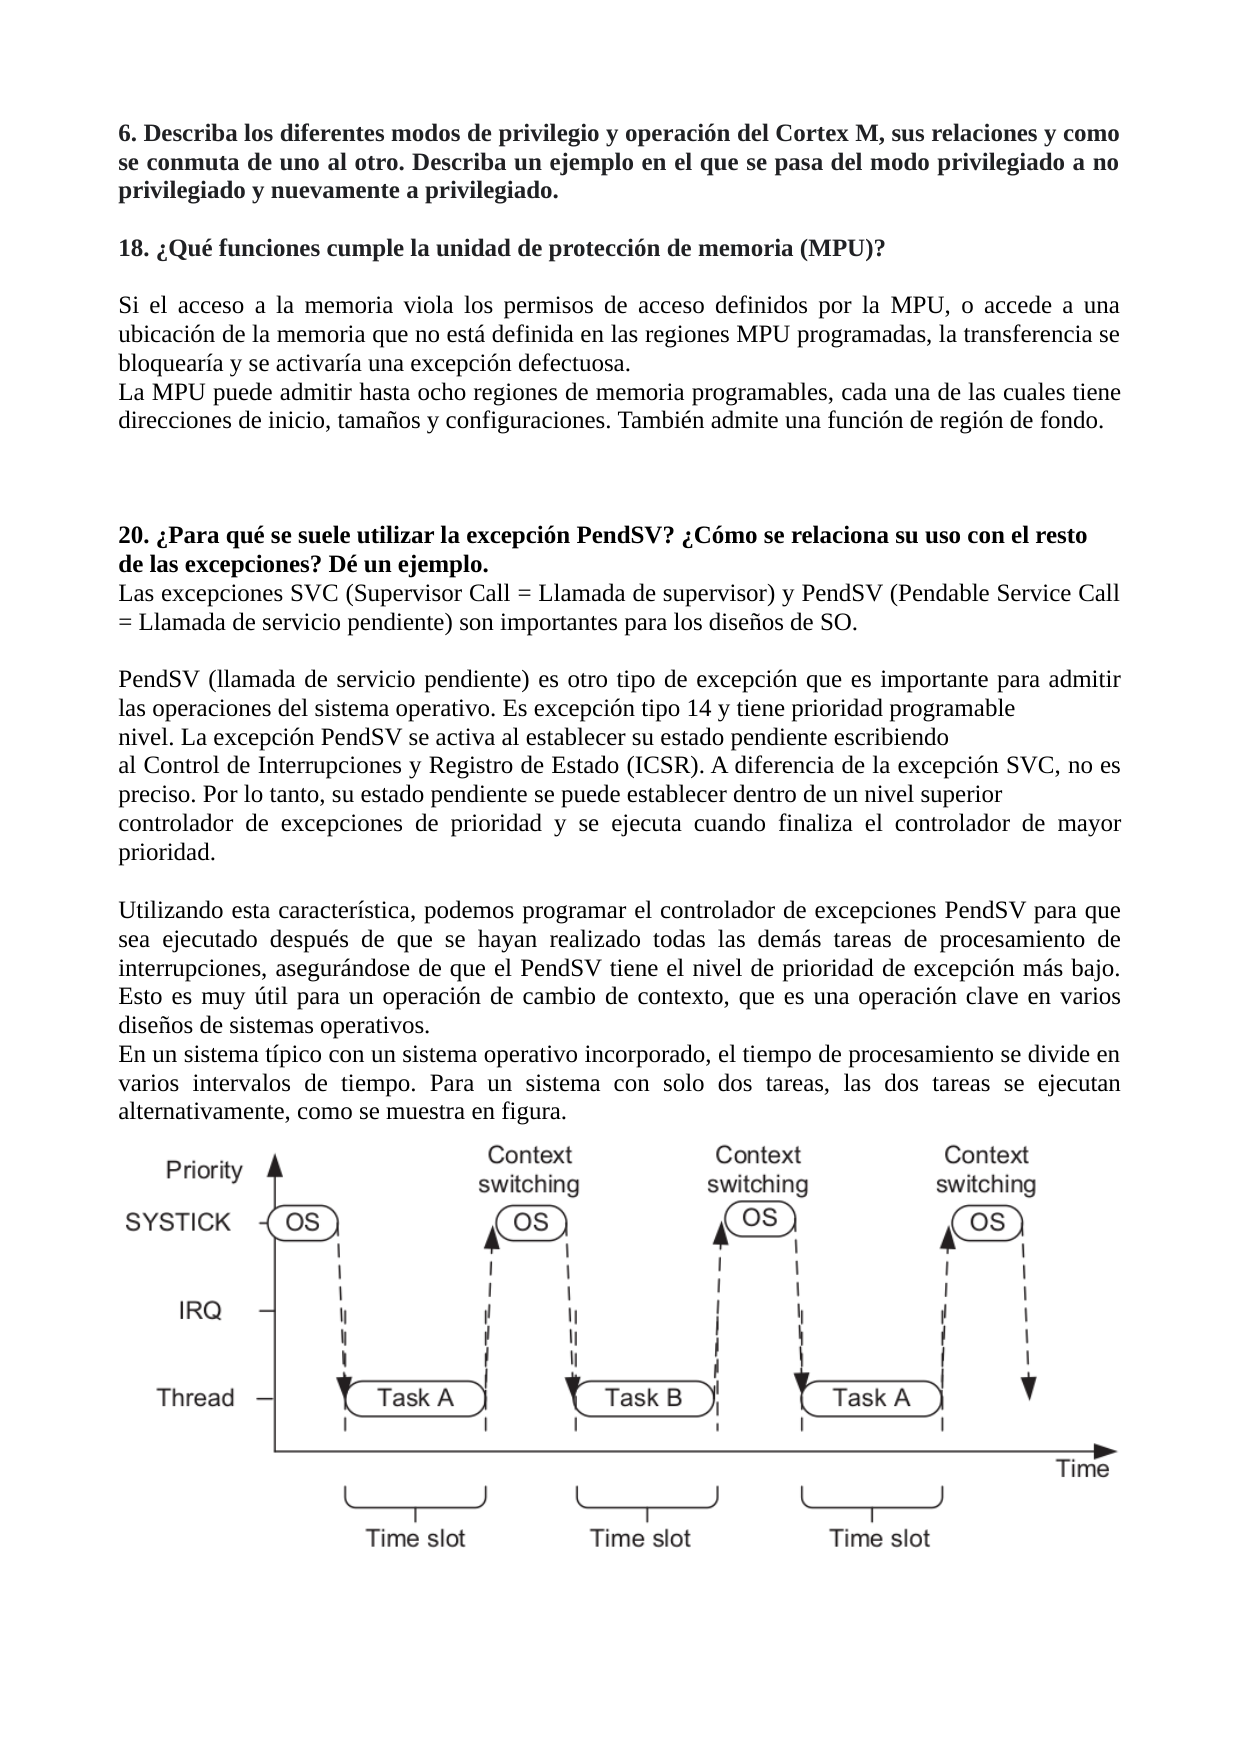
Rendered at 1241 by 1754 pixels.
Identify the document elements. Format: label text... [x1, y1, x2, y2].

text La MPU puede admitir hasta ocho regiones de memoria programables, cada una de las cuales tiene direcciones de inicio, tamaños y configuraciones. También admite una función de región de fondo. [118, 377, 1122, 434]
text Las excepciones SVC (Supervisor Call = Llamada de supervisor) y PendSV (Pendable Service Call = Llamada de servicio pendiente) son importantes para los diseños de SO. [118, 578, 1122, 636]
text 18. ¿Qué funciones cumple la unidad de protección de memoria (MPU)? [118, 233, 1122, 262]
text de las excepciones? Dé un ejemplo. [118, 549, 1122, 578]
picture [118, 1125, 1123, 1570]
text Utilizando esta característica, podemos programar el controlador de excepciones PendSV para que sea ejecutado después de que se hayan realizado todas las demás tareas de procesamiento de interrupciones, asegurándose de que el PendSV tiene el nivel de prioridad de excepción más bajo. Esto es muy útil para un operación de cambio de contexto, que es una operación clave en varios diseños de sistemas operativos. [118, 895, 1122, 1039]
text En un sistema típico con un sistema operativo incorporado, el tiempo de procesamiento se divide en varios intervalos de tiempo. Para un sistema con solo dos tareas, las dos tareas se ejecutan alternativamente, como se muestra en figura. [118, 1039, 1122, 1125]
text nivel. La excepción PendSV se activa al establecer su estado pendiente escribiendo [118, 722, 1122, 751]
text Si el acceso a la memoria viola los permisos de acceso definidos por la MPU, o accede a una ubicación de la memoria que no está definida en las regiones MPU programadas, la transferencia se bloquearía y se activaría una excepción defectuosa. [118, 291, 1122, 377]
text controlador de excepciones de prioridad y se ejecuta cuando finaliza el controlador de mayor prioridad. [118, 808, 1122, 866]
text 6. Describa los diferentes modos de privilegio y operación del Cortex M, sus relaciones y como se conmuta de uno al otro. Describa un ejemplo en el que se pasa del modo privilegiado a no privilegiado y nuevamente a privilegiado. [118, 118, 1122, 204]
text al Control de Interrupciones y Registro de Estado (ICSR). A diferencia de la excepción SVC, no es preciso. Por lo tanto, su estado pendiente se puede establecer dentro de un nivel superior [118, 751, 1122, 808]
text PendSV (llamada de servicio pendiente) es otro tipo de excepción que es importante para admitir las operaciones del sistema operativo. Es excepción tipo 14 y tiene prioridad programable [118, 664, 1122, 722]
text 20. ¿Para qué se suele utilizar la excepción PendSV? ¿Cómo se relaciona su uso con el resto [118, 521, 1122, 549]
